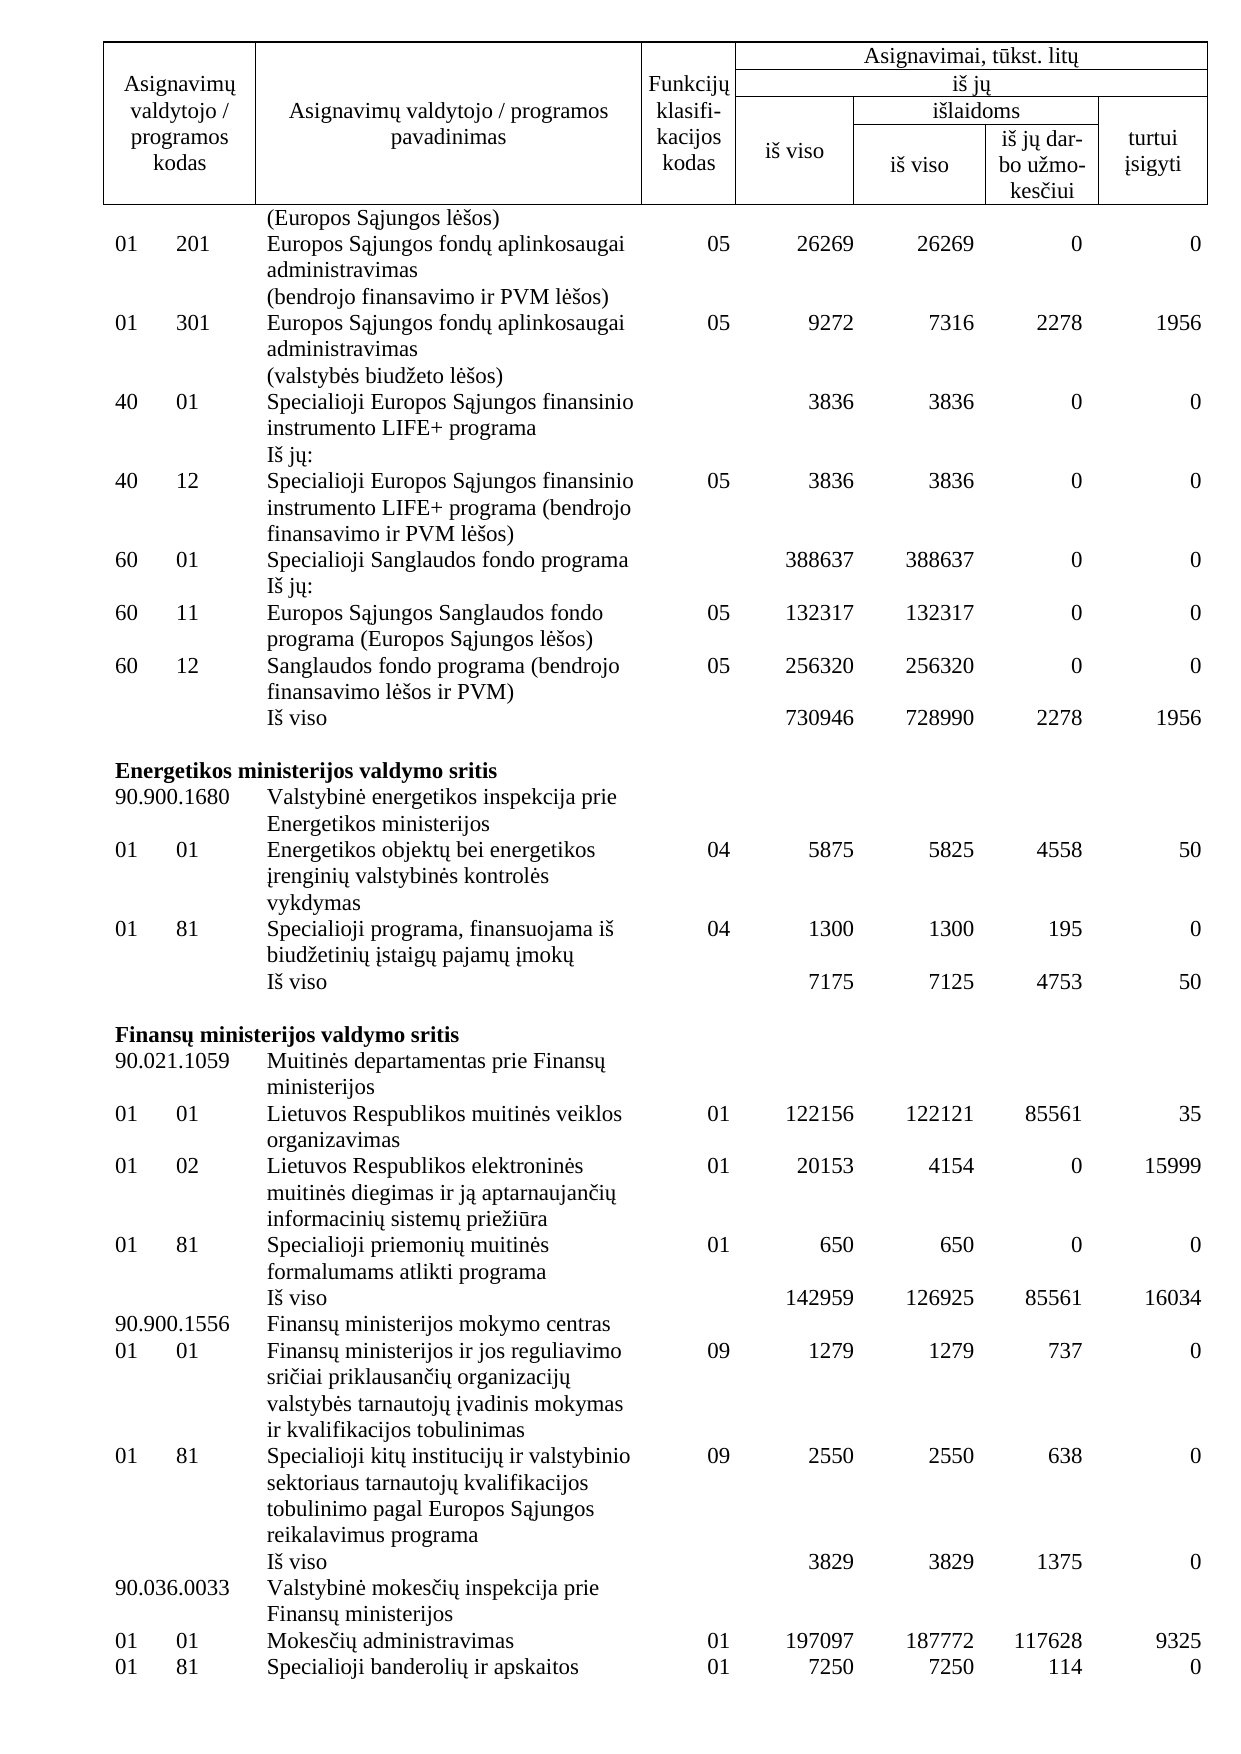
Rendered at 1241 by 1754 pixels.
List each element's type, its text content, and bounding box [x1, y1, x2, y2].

table_cell 142959 [741, 1284, 865, 1311]
table_header [1208, 41, 1213, 69]
table_cell 04 [646, 915, 741, 968]
table_cell [985, 573, 1093, 599]
table_cell 122121 [865, 1100, 985, 1152]
table_cell [646, 1047, 741, 1100]
table_cell 737 [985, 1337, 1093, 1442]
table_cell 2550 [741, 1442, 865, 1548]
table_cell [1213, 1627, 1221, 1653]
table_cell 132317 [865, 599, 985, 652]
table_cell 9272 [741, 309, 865, 388]
table_cell [741, 994, 865, 1021]
table_cell 26269 [865, 230, 985, 309]
table_cell 0 [985, 388, 1093, 441]
table_cell 11 [165, 599, 255, 652]
table_cell 7125 [865, 968, 985, 994]
table_cell [1208, 96, 1213, 123]
table_cell [165, 441, 255, 467]
table_cell Europos Sąjungos Sanglaudos fondo programa (Europos Sąjungos lėšos) [255, 599, 646, 652]
table_cell 01 [104, 1337, 164, 1442]
table_cell [1213, 546, 1221, 573]
table_cell [646, 1311, 741, 1337]
table_cell [1213, 573, 1221, 599]
table_cell 26269 [741, 230, 865, 309]
table_cell 4753 [985, 968, 1093, 994]
table_cell [1093, 731, 1213, 757]
table_header [1213, 41, 1221, 69]
table_cell [1213, 96, 1221, 123]
table_cell 0 [985, 230, 1093, 309]
table_cell 5875 [741, 836, 865, 915]
table_cell [1213, 757, 1221, 783]
table_cell Iš viso [255, 704, 646, 731]
table_cell 01 [165, 388, 255, 441]
table_cell Mokesčių administravimas [255, 1627, 646, 1653]
table_cell 195 [985, 915, 1093, 968]
table_cell 197097 [741, 1627, 865, 1653]
table_cell [646, 546, 741, 573]
table_cell 01 [104, 1100, 164, 1152]
table_cell 09 [646, 1442, 741, 1548]
table_cell [1093, 1047, 1213, 1100]
table_cell 1956 [1093, 704, 1213, 731]
table_cell 1279 [865, 1337, 985, 1442]
table_cell 3836 [865, 388, 985, 441]
table_cell 388637 [741, 546, 865, 573]
table_cell Specialioji Sanglaudos fondo programa [255, 546, 646, 573]
table_cell [741, 441, 865, 467]
table_cell [1093, 204, 1213, 230]
table_cell [255, 731, 646, 757]
table_cell 81 [165, 1442, 255, 1548]
table_cell [1213, 1153, 1221, 1231]
table_cell iš jų [736, 70, 1207, 96]
table_cell [646, 784, 741, 836]
table_cell [865, 1047, 985, 1100]
table_cell 15999 [1093, 1153, 1213, 1231]
table_cell 0 [1093, 1337, 1213, 1442]
table_cell [165, 731, 255, 757]
table_cell [1213, 1442, 1221, 1548]
table_cell [1213, 388, 1221, 441]
table_header Funkcijų klasifi- kacijos kodas [642, 43, 735, 204]
table_cell 50 [1093, 968, 1213, 994]
table_cell 187772 [865, 1627, 985, 1653]
table_cell Energetikos ministerijos valdymo sritis [104, 757, 1213, 783]
table_cell 1300 [865, 915, 985, 968]
table_cell [1213, 836, 1221, 915]
table_cell 01 [104, 1231, 164, 1284]
table_cell [1213, 1337, 1221, 1442]
table_cell 3836 [865, 467, 985, 546]
table_cell [646, 441, 741, 467]
table_cell 0 [985, 1153, 1093, 1231]
table_cell 01 [165, 1337, 255, 1442]
table_cell [1213, 467, 1221, 546]
table_cell 0 [1093, 230, 1213, 309]
table_cell [255, 994, 646, 1021]
table_cell [646, 731, 741, 757]
table_cell [865, 1574, 985, 1627]
table_cell [165, 994, 255, 1021]
table_cell [985, 784, 1093, 836]
table_cell 3829 [741, 1548, 865, 1574]
table_cell [646, 1548, 741, 1574]
table_cell 7316 [865, 309, 985, 388]
table_cell [1213, 441, 1221, 467]
table_cell [646, 205, 741, 230]
table_cell 05 [646, 467, 741, 546]
table_cell [1213, 599, 1221, 652]
table_cell (Europos Sąjungos lėšos) [255, 205, 646, 230]
table_cell 126925 [865, 1284, 985, 1311]
table_cell [865, 205, 985, 230]
table_cell [646, 1284, 741, 1311]
table_cell [104, 205, 164, 230]
table_cell Europos Sąjungos fondų aplinkosaugai administravimas (bendrojo finansavimo ir PVM lėšos) [255, 230, 646, 309]
table_cell 01 [646, 1231, 741, 1284]
table_cell [1093, 1574, 1213, 1627]
table_cell 3836 [741, 388, 865, 441]
table_cell 4558 [985, 836, 1093, 915]
table_cell 40 [104, 388, 164, 441]
table_cell 16034 [1093, 1284, 1213, 1311]
table_cell 301 [165, 309, 255, 388]
table_cell 0 [1093, 1653, 1213, 1679]
table_cell [646, 1574, 741, 1627]
table_cell 0 [985, 599, 1093, 652]
table_cell [1213, 309, 1221, 388]
table_cell Finansų ministerijos mokymo centras [255, 1311, 646, 1337]
table_cell 0 [1093, 1442, 1213, 1548]
table_cell 01 [165, 1100, 255, 1152]
table_cell [741, 1047, 865, 1100]
table_cell 01 [165, 1627, 255, 1653]
table_cell [646, 573, 741, 599]
table_cell 01 [646, 1627, 741, 1653]
table_cell [1213, 1021, 1221, 1047]
table_cell Valstybinė mokesčių inspekcija prie Finansų ministerijos [255, 1574, 646, 1627]
table_cell [165, 205, 255, 230]
table_cell Iš jų: [255, 441, 646, 467]
table_cell 2278 [985, 309, 1093, 388]
table_cell 35 [1093, 1100, 1213, 1152]
table_cell 81 [165, 1231, 255, 1284]
table_cell [1093, 441, 1213, 467]
table_cell [1213, 968, 1221, 994]
table_cell [646, 388, 741, 441]
table_cell [1093, 784, 1213, 836]
table_cell 4154 [865, 1153, 985, 1231]
table_cell 256320 [865, 652, 985, 704]
table_cell [1093, 1311, 1213, 1337]
table_cell [104, 573, 164, 599]
table_cell 0 [985, 546, 1093, 573]
table_cell Sanglaudos fondo programa (bendrojo finansavimo lėšos ir PVM) [255, 652, 646, 704]
table_cell 650 [865, 1231, 985, 1284]
table_cell 5825 [865, 836, 985, 915]
table_cell Specialioji kitų institucijų ir valstybinio sektoriaus tarnautojų kvalifikacijos tobulinimo pagal Europos Sąjungos reikalavimus programa [255, 1442, 646, 1548]
table_cell 0 [985, 467, 1093, 546]
table_cell [1213, 784, 1221, 836]
table_cell [1093, 573, 1213, 599]
table_cell Specialioji priemonių muitinės formalumams atlikti programa [255, 1231, 646, 1284]
table_cell 01 [104, 915, 164, 968]
table_cell 05 [646, 309, 741, 388]
table_cell [104, 994, 164, 1021]
table_cell [1213, 124, 1221, 204]
table_cell [165, 704, 255, 731]
table_cell 90.900.1680 [104, 784, 255, 836]
table_cell [985, 994, 1093, 1021]
table_cell [985, 1311, 1093, 1337]
table_cell Iš viso [255, 968, 646, 994]
table_cell 1300 [741, 915, 865, 968]
table_cell [741, 784, 865, 836]
table_cell [741, 1574, 865, 1627]
table_cell 0 [1093, 546, 1213, 573]
table_cell [646, 994, 741, 1021]
table_cell [985, 205, 1093, 230]
table_cell [104, 704, 164, 731]
table_cell [104, 441, 164, 467]
table_cell 0 [1093, 599, 1213, 652]
table_cell Lietuvos Respublikos elektroninės muitinės diegimas ir ją aptarnaujančių informacinių sistemų priežiūra [255, 1153, 646, 1231]
table_cell [1213, 1231, 1221, 1284]
table_cell turtui įsigyti [1099, 97, 1207, 204]
table_cell 50 [1093, 836, 1213, 915]
table_cell [1213, 1047, 1221, 1100]
table_cell 12 [165, 652, 255, 704]
table_cell Iš viso [255, 1284, 646, 1311]
table_cell 7250 [865, 1653, 985, 1679]
table_cell 85561 [985, 1100, 1093, 1152]
table_cell 01 [646, 1653, 741, 1679]
table_cell Specialioji Europos Sąjungos finansinio instrumento LIFE+ programa [255, 388, 646, 441]
table_cell Specialioji banderolių ir apskaitos [255, 1653, 646, 1679]
table_cell [1208, 124, 1213, 204]
table_cell [1213, 204, 1221, 230]
table_cell [865, 441, 985, 467]
table_cell [741, 573, 865, 599]
table_cell [1213, 1653, 1221, 1679]
table_cell 01 [646, 1153, 741, 1231]
table_cell 04 [646, 836, 741, 915]
table_cell 81 [165, 1653, 255, 1679]
table_cell Specialioji programa, finansuojama iš biudžetinių įstaigų pajamų įmokų [255, 915, 646, 968]
table_cell [165, 1284, 255, 1311]
table_cell 0 [1093, 1548, 1213, 1574]
table_cell 05 [646, 599, 741, 652]
table_cell išlaidoms [854, 97, 1098, 123]
table_cell [104, 968, 164, 994]
table_cell [985, 1574, 1093, 1627]
table_cell [985, 731, 1093, 757]
table_cell 2550 [865, 1442, 985, 1548]
table_cell 12 [165, 467, 255, 546]
table_cell 117628 [985, 1627, 1093, 1653]
table_cell [985, 1047, 1093, 1100]
table_cell 9325 [1093, 1627, 1213, 1653]
table_cell [165, 573, 255, 599]
table_cell 01 [104, 230, 164, 309]
table_cell 3829 [865, 1548, 985, 1574]
table_cell 90.021.1059 [104, 1047, 255, 1100]
table_cell [741, 205, 865, 230]
table_cell 114 [985, 1653, 1093, 1679]
table_cell 20153 [741, 1153, 865, 1231]
table_cell 01 [646, 1100, 741, 1152]
table_header Asignavimų valdytojo / programos pavadinimas [256, 43, 641, 204]
table_cell 0 [1093, 467, 1213, 546]
table_cell 01 [104, 1442, 164, 1548]
table_cell [1093, 994, 1213, 1021]
table_cell 201 [165, 230, 255, 309]
table_cell 40 [104, 467, 164, 546]
table_cell Europos Sąjungos fondų aplinkosaugai administravimas (valstybės biudžeto lėšos) [255, 309, 646, 388]
table_cell iš viso [736, 97, 853, 204]
table_cell 05 [646, 652, 741, 704]
table_cell 132317 [741, 599, 865, 652]
table_cell 0 [1093, 652, 1213, 704]
table_cell 2278 [985, 704, 1093, 731]
table_cell iš viso [854, 125, 985, 204]
table_cell Energetikos objektų bei energetikos įrenginių valstybinės kontrolės vykdymas [255, 836, 646, 915]
table_cell [646, 968, 741, 994]
table_cell [1213, 1574, 1221, 1627]
table_cell 0 [1093, 915, 1213, 968]
table_cell 1375 [985, 1548, 1093, 1574]
table_cell [1213, 731, 1221, 757]
table_cell [741, 731, 865, 757]
table_cell 650 [741, 1231, 865, 1284]
table_cell 3836 [741, 467, 865, 546]
table_cell 01 [165, 836, 255, 915]
table_cell 05 [646, 230, 741, 309]
table_cell 81 [165, 915, 255, 968]
table_cell [1213, 1311, 1221, 1337]
table_cell 60 [104, 546, 164, 573]
table_cell 0 [985, 652, 1093, 704]
table_cell Valstybinė energetikos inspekcija prie Energetikos ministerijos [255, 784, 646, 836]
table_cell 01 [165, 546, 255, 573]
table_cell Lietuvos Respublikos muitinės veiklos organizavimas [255, 1100, 646, 1152]
table_cell [1213, 1548, 1221, 1574]
table_cell [865, 573, 985, 599]
table_cell Finansų ministerijos valdymo sritis [104, 1021, 1213, 1047]
table_cell 728990 [865, 704, 985, 731]
table_cell [865, 1311, 985, 1337]
table_cell 388637 [865, 546, 985, 573]
table_cell 1279 [741, 1337, 865, 1442]
table_cell 122156 [741, 1100, 865, 1152]
table_cell [104, 1284, 164, 1311]
table_cell 90.036.0033 [104, 1574, 255, 1627]
table_cell 01 [104, 1653, 164, 1679]
table_cell 90.900.1556 [104, 1311, 255, 1337]
table_cell 60 [104, 652, 164, 704]
table_header Asignavimų valdytojo / programos kodas [104, 43, 255, 204]
table_cell [1213, 915, 1221, 968]
table_cell [1213, 704, 1221, 731]
table_cell Iš jų: [255, 573, 646, 599]
table_cell [865, 731, 985, 757]
table_cell [1213, 1100, 1221, 1152]
table_cell Iš viso [255, 1548, 646, 1574]
table_cell 7250 [741, 1653, 865, 1679]
table_cell [165, 1548, 255, 1574]
table_cell 1956 [1093, 309, 1213, 388]
table_cell [1208, 69, 1213, 96]
table_cell 01 [104, 309, 164, 388]
table_cell 01 [104, 836, 164, 915]
table_cell 85561 [985, 1284, 1093, 1311]
table_cell 256320 [741, 652, 865, 704]
table_cell [1213, 1284, 1221, 1311]
table_cell 730946 [741, 704, 865, 731]
table_cell [865, 784, 985, 836]
table_cell [104, 731, 164, 757]
table_cell iš jų dar-bo užmo-kesčiui [986, 125, 1098, 204]
table_cell 0 [1093, 388, 1213, 441]
table_cell [165, 968, 255, 994]
table_cell 01 [104, 1153, 164, 1231]
table_cell [1213, 652, 1221, 704]
table_cell [1213, 230, 1221, 309]
table_cell 02 [165, 1153, 255, 1231]
table_cell Finansų ministerijos ir jos reguliavimo sričiai priklausančių organizacijų valstybės tarnautojų įvadinis mokymas ir kvalifikacijos tobulinimas [255, 1337, 646, 1442]
table_cell [646, 704, 741, 731]
table_cell Specialioji Europos Sąjungos finansinio instrumento LIFE+ programa (bendrojo finansavimo ir PVM lėšos) [255, 467, 646, 546]
table_cell [1213, 994, 1221, 1021]
table_cell [985, 441, 1093, 467]
table_cell [741, 1311, 865, 1337]
table_cell 7175 [741, 968, 865, 994]
table_header Asignavimai, tūkst. litų [736, 43, 1207, 69]
table_cell 0 [985, 1231, 1093, 1284]
table_cell [865, 994, 985, 1021]
table_cell 638 [985, 1442, 1093, 1548]
table_cell 01 [104, 1627, 164, 1653]
table_cell [104, 1548, 164, 1574]
table_cell Muitinės departamentas prie Finansų ministerijos [255, 1047, 646, 1100]
table_cell 60 [104, 599, 164, 652]
table_cell 0 [1093, 1231, 1213, 1284]
table_cell 09 [646, 1337, 741, 1442]
table_cell [1213, 69, 1221, 96]
